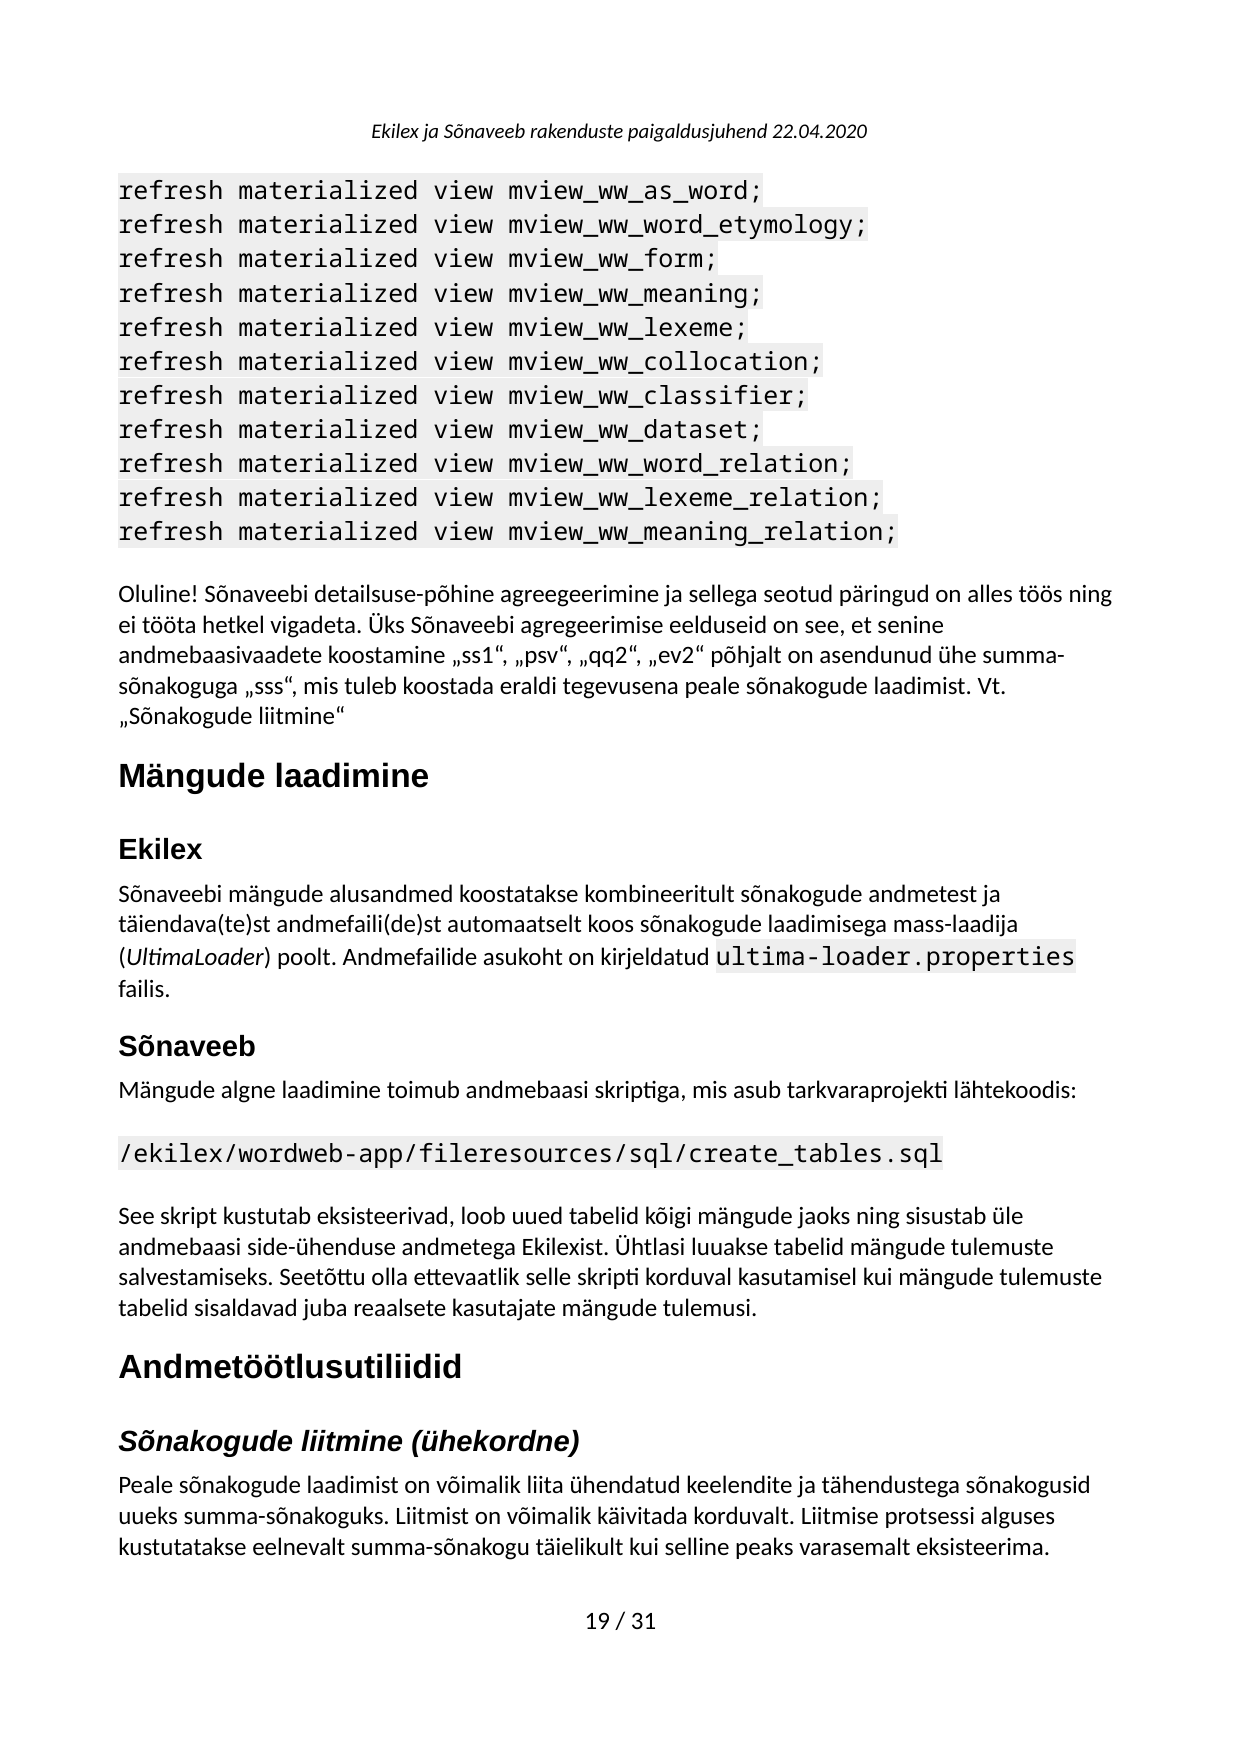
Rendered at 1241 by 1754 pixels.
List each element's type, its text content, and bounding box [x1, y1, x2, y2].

text refresh materialized view mview_ww_collocation; [118, 343, 1122, 377]
text refresh materialized view mview_ww_lexeme; [118, 309, 1122, 343]
text refresh materialized view mview_ww_word_relation; [118, 446, 1122, 479]
text refresh materialized view mview_ww_lexeme_relation; [118, 479, 1122, 514]
text refresh materialized view mview_ww_word_etymology; [118, 207, 1122, 241]
text Peale sõnakogude laadimist on võimalik liita ühendatud keelendite ja tähendustega sõnakogusid uueks summa-sõnakoguks. Liitmist on võimalik käivitada korduvalt. Liitmise protsessi alguses kustutatakse eelnevalt summa-sõnakogu täielikult kui selline peaks varasemalt eksisteerima. [118, 1469, 1122, 1561]
text See skript kustutab eksisteerivad, loob uued tabelid kõigi mängude jaoks ning sisustab üle andmebaasi side-ühenduse andmetega Ekilexist. Ühtlasi luuakse tabelid mängude tulemuste salvestamiseks. Seetõttu olla ettevaatlik selle skripti korduval kasutamisel kui mängude tulemuste tabelid sisaldavad juba reaalsete kasutajate mängude tulemusi. [118, 1200, 1122, 1322]
text Mängude algne laadimine toimub andmebaasi skriptiga, mis asub tarkvaraprojekti lähtekoodis: [118, 1075, 1122, 1105]
text refresh materialized view mview_ww_dataset; [118, 411, 1122, 446]
subtitle Ekilex [118, 832, 1122, 866]
text refresh materialized view mview_ww_meaning; [118, 275, 1122, 309]
text refresh materialized view mview_ww_classifier; [118, 377, 1122, 411]
subtitle Sõnaveeb [118, 1029, 1122, 1062]
text Sõnaveebi mängude alusandmed koostatakse kombineeritult sõnakogude andmetest ja täiendava(te)st andmefaili(de)st automaatselt koos sõnakogude laadimisega mass-laadija (UltimaLoader) poolt. Andmefailide asukoht on kirjeldatud ultima-loader.properties failis. [118, 878, 1122, 1004]
text refresh materialized view mview_ww_meaning_relation; [118, 514, 1122, 548]
subtitle Andmetöötlusutiliidid [118, 1347, 1122, 1386]
subtitle Sõnakogude liitmine (ühekordne) [118, 1423, 1122, 1457]
text refresh materialized view mview_ww_form; [118, 241, 1122, 275]
text /ekilex/wordweb-app/fileresources/sql/create_tables.sql [118, 1136, 1122, 1170]
text refresh materialized view mview_ww_as_word; [118, 173, 1122, 207]
text Oluline! Sõnaveebi detailsuse-põhine agreegeerimine ja sellega seotud päringud on alles töös ning ei tööta hetkel vigadeta. Üks Sõnaveebi agregeerimise eelduseid on see, et senine andmebaasivaadete koostamine „ss1“, „psv“, „qq2“, „ev2“ põhjalt on asendunud ühe summa-sõnakoguga „sss“, mis tuleb koostada eraldi tegevusena peale sõnakogude laadimist. Vt. „Sõnakogude liitmine“ [118, 578, 1122, 731]
subtitle Mängude laadimine [118, 756, 1122, 794]
